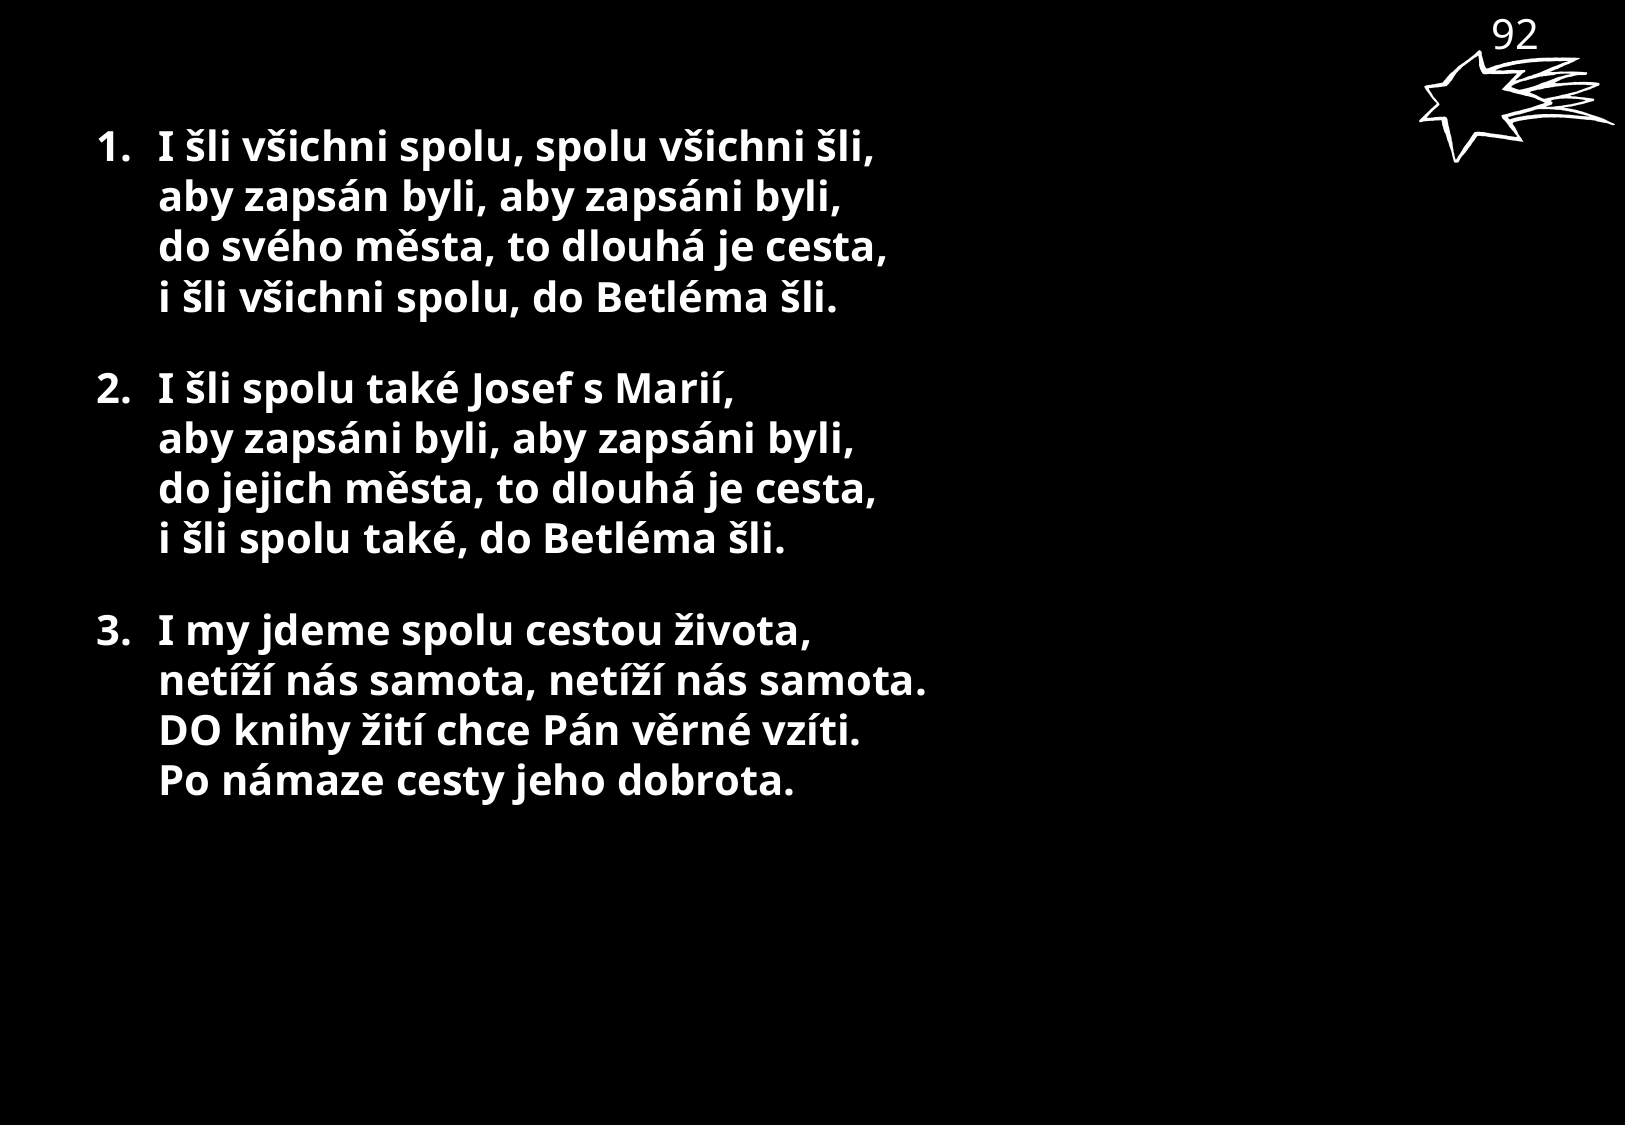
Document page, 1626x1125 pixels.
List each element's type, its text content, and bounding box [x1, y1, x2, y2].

text_box 92 [1405, 0, 1626, 66]
list I šli všichni spolu, spolu všichni šli, aby zapsán byli, aby zapsáni byli, do svého města, to dlouhá je cesta, i šli všichni spolu, do Betléma šli. I šli spolu také Josef s Marií, aby zapsáni byli, aby zapsáni byli, do jejich města, to dlouhá je cesta, i šli spolu také, do Betléma šli. I my jdeme spolu cestou života, netíží nás samota, netíží nás samota. DO knihy žití chce Pán věrné vzíti. Po námaze cesty jeho dobrota. [81, 112, 1544, 1101]
